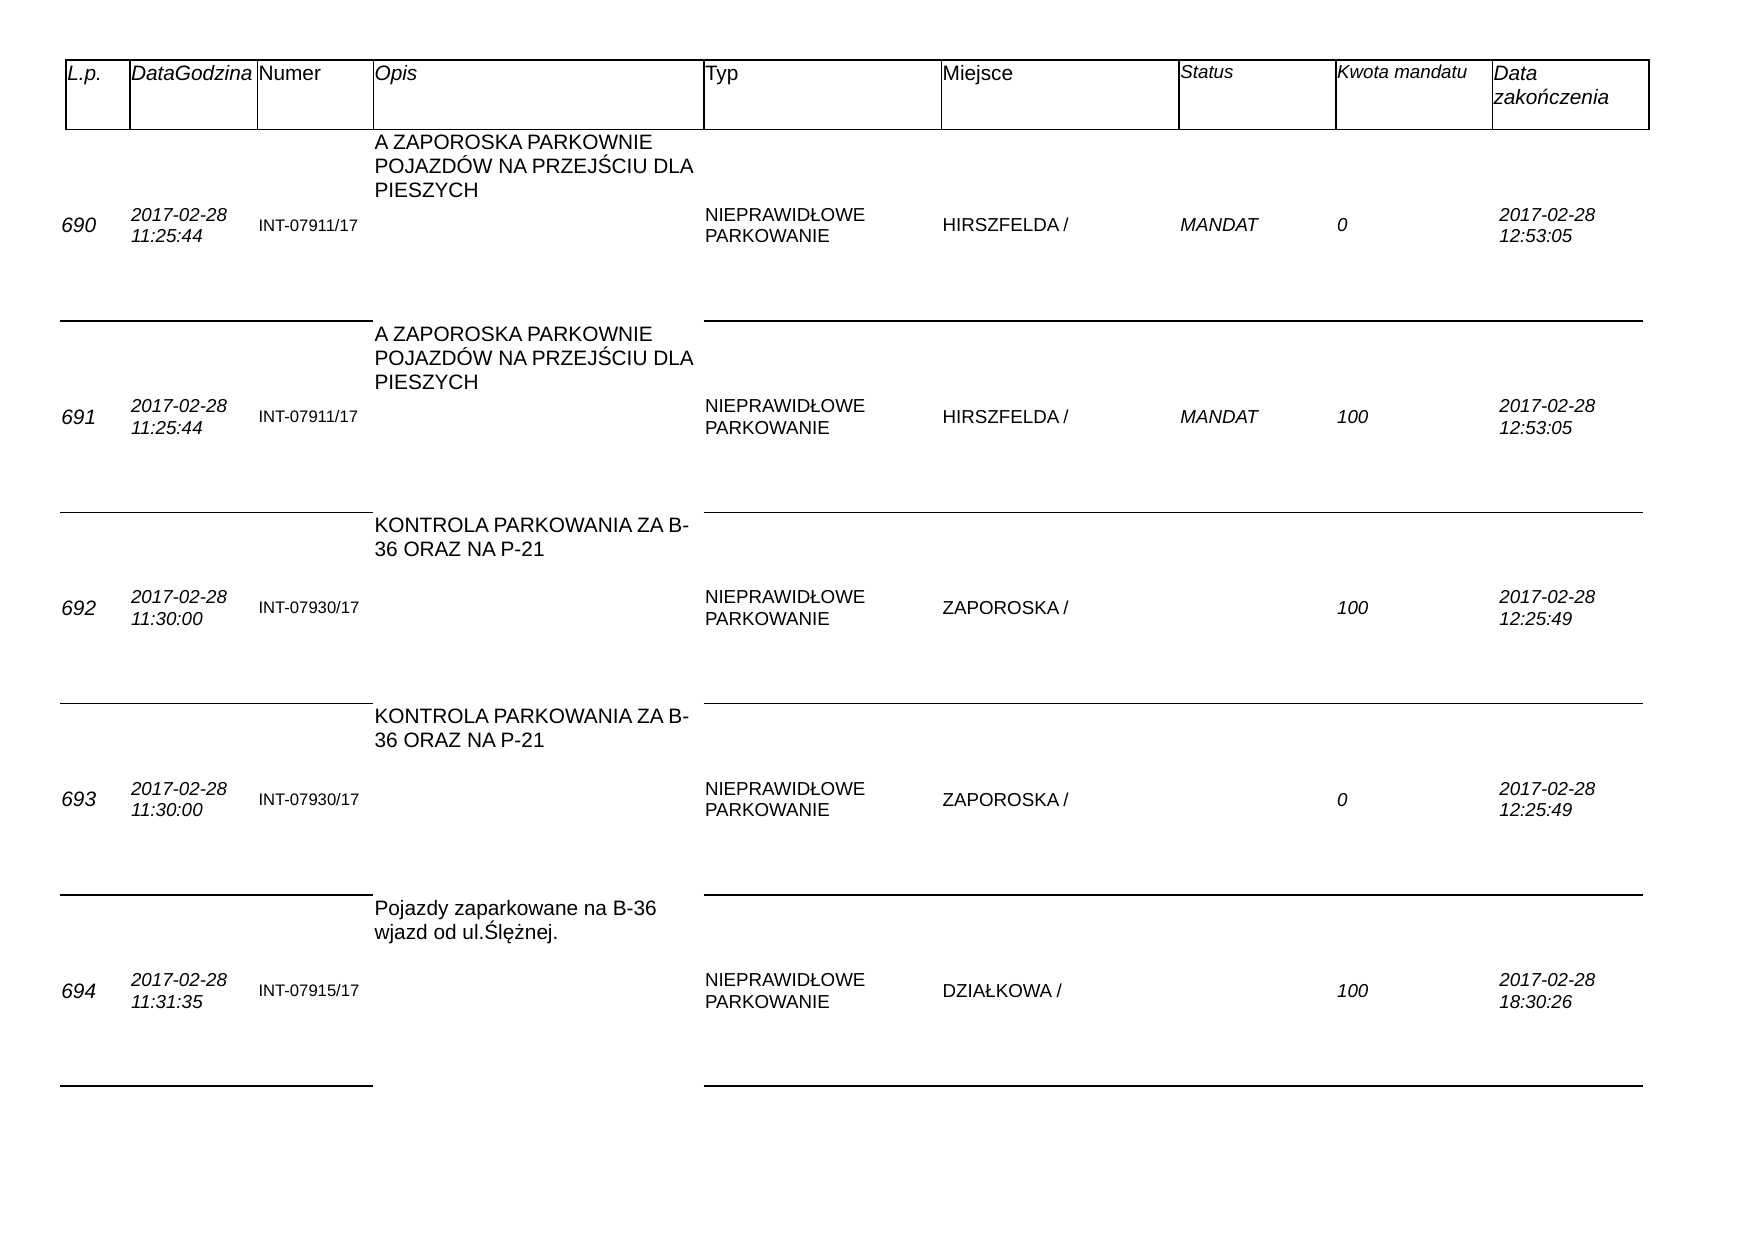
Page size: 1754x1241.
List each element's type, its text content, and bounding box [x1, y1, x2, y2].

table_cell [1179, 896, 1336, 1085]
table_cell [1179, 513, 1336, 703]
table_cell 2017-02-28 18:30:26 [1498, 896, 1643, 1085]
table_cell 2017-02-28 12:53:05 [1498, 130, 1643, 320]
table_header Numer [258, 61, 373, 129]
table_cell INT-07911/17 [257, 322, 373, 511]
table_cell HIRSZFELDA / [941, 130, 1179, 320]
table_cell A ZAPOROSKA PARKOWNIE POJAZDÓW NA PRZEJŚCIU DLA PIESZYCH [373, 130, 704, 320]
table_cell HIRSZFELDA / [941, 322, 1179, 511]
table_cell 690 [60, 129, 130, 320]
table_cell NIEPRAWIDŁOWE PARKOWANIE [704, 704, 941, 894]
table_cell DZIAŁKOWA / [941, 896, 1179, 1085]
table_header L.p. [67, 61, 129, 129]
table_cell 2017-02-28 11:30:00 [130, 704, 257, 894]
table_header DataGodzina [131, 61, 257, 129]
table_header Opis [374, 61, 703, 129]
table_cell 2017-02-28 12:25:49 [1498, 704, 1643, 894]
table_cell 2017-02-28 12:25:49 [1498, 513, 1643, 703]
table_cell [1643, 130, 1649, 320]
table_cell 100 [1336, 513, 1498, 703]
table_cell 0 [1336, 704, 1498, 894]
table_cell [1643, 320, 1649, 511]
table_cell ZAPOROSKA / [941, 704, 1179, 894]
table_cell A ZAPOROSKA PARKOWNIE POJAZDÓW NA PRZEJŚCIU DLA PIESZYCH [373, 320, 704, 511]
table_cell NIEPRAWIDŁOWE PARKOWANIE [704, 513, 941, 703]
table_cell [1643, 894, 1649, 1085]
table_cell 2017-02-28 11:31:35 [130, 896, 257, 1085]
table_header Miejsce [942, 61, 1178, 129]
table_cell INT-07930/17 [257, 513, 373, 703]
table_cell 2017-02-28 12:53:05 [1498, 322, 1643, 511]
table_cell 2017-02-28 11:25:44 [130, 322, 257, 511]
table_cell 100 [1336, 896, 1498, 1085]
table_cell 0 [1336, 130, 1498, 320]
table_cell MANDAT [1179, 322, 1336, 511]
table_cell KONTROLA PARKOWANIA ZA B-36 ORAZ NA P-21 [373, 703, 704, 894]
table_cell Pojazdy zaparkowane na B-36 wjazd od ul.Ślężnej. [373, 894, 704, 1085]
table_cell INT-07930/17 [257, 704, 373, 894]
table_cell MANDAT [1179, 130, 1336, 320]
table_cell INT-07915/17 [257, 896, 373, 1085]
table_cell INT-07911/17 [257, 130, 373, 320]
table_cell 692 [60, 513, 130, 703]
table_cell KONTROLA PARKOWANIA ZA B-36 ORAZ NA P-21 [373, 511, 704, 703]
table_cell [1643, 511, 1649, 703]
table_header Status [1180, 61, 1335, 129]
table_cell 2017-02-28 11:25:44 [130, 130, 257, 320]
table_header Data zakończenia [1493, 61, 1648, 129]
table_cell ZAPOROSKA / [941, 513, 1179, 703]
table_header Kwota mandatu [1337, 61, 1492, 129]
table_cell NIEPRAWIDŁOWE PARKOWANIE [704, 896, 941, 1085]
table_cell 694 [60, 896, 130, 1085]
table_cell 693 [60, 704, 130, 894]
table_cell [1643, 703, 1649, 894]
table_cell [1179, 704, 1336, 894]
table_cell 691 [60, 322, 130, 511]
table_cell NIEPRAWIDŁOWE PARKOWANIE [704, 322, 941, 511]
table_cell NIEPRAWIDŁOWE PARKOWANIE [704, 130, 941, 320]
table_cell 2017-02-28 11:30:00 [130, 513, 257, 703]
table_cell 100 [1336, 322, 1498, 511]
table_header [60, 59, 65, 129]
table_header Typ [705, 61, 941, 129]
